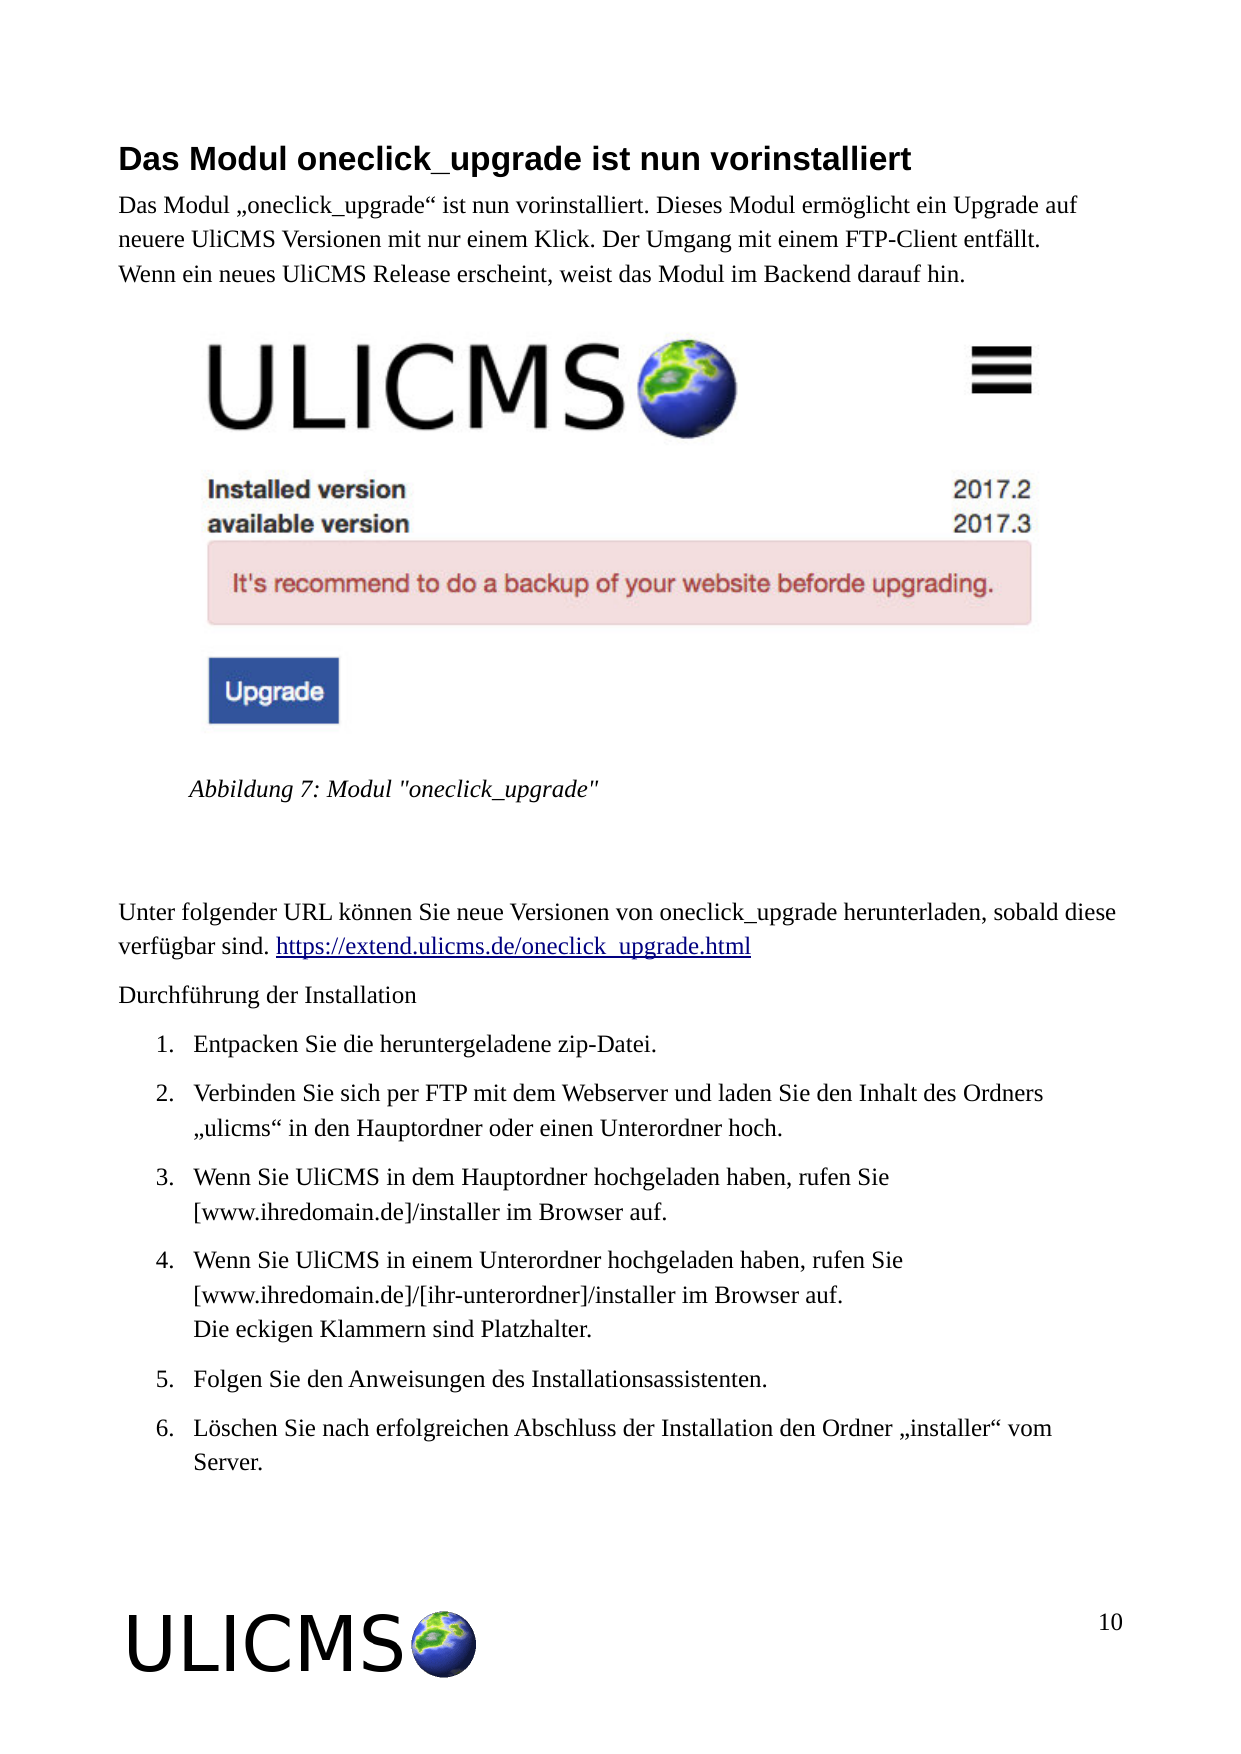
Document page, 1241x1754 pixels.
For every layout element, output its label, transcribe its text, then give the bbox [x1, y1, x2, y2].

list Löschen Sie nach erfolgreichen Abschluss der Installation den Ordner „installer“ vom Server. [156, 1413, 1123, 1476]
list Wenn Sie UliCMS in einem Unterordner hochgeladen haben, rufen Sie [www.ihredomain.de]/[ihr-unterordner]/installer im Browser auf. Die eckigen Klammern sind Platzhalter. [156, 1246, 1123, 1343]
subtitle Das Modul oneclick_upgrade ist nun vorinstalliert [118, 139, 1123, 178]
list Folgen Sie den Anweisungen des Installationsassistenten. [156, 1364, 1123, 1392]
picture [189, 320, 1052, 774]
text Unter folgender URL können Sie neue Versionen von oneclick_upgrade herunterladen, sobald diese verfügbar sind. https://extend.ulicms.de/oneclick_upgrade.html [118, 897, 1123, 960]
list Entpacken Sie die heruntergeladene zip-Datei. [156, 1029, 1123, 1058]
text Abbildung 7: Modul "oneclick_upgrade" [189, 774, 1052, 802]
picture [118, 1607, 479, 1681]
text Das Modul „oneclick_upgrade“ ist nun vorinstalliert. Dieses Modul ermöglicht ein Upgrade auf neuere UliCMS Versionen mit nur einem Klick. Der Umgang mit einem FTP-Client entfällt. Wenn ein neues UliCMS Release erscheint, weist das Modul im Backend darauf hin. [118, 190, 1123, 288]
list Verbinden Sie sich per FTP mit dem Webserver und laden Sie den Inhalt des Ordners „ulicms“ in den Hauptordner oder einen Unterordner hoch. [156, 1078, 1123, 1142]
list Wenn Sie UliCMS in dem Hauptordner hochgeladen haben, rufen Sie [www.ihredomain.de]/installer im Browser auf. [156, 1162, 1123, 1225]
